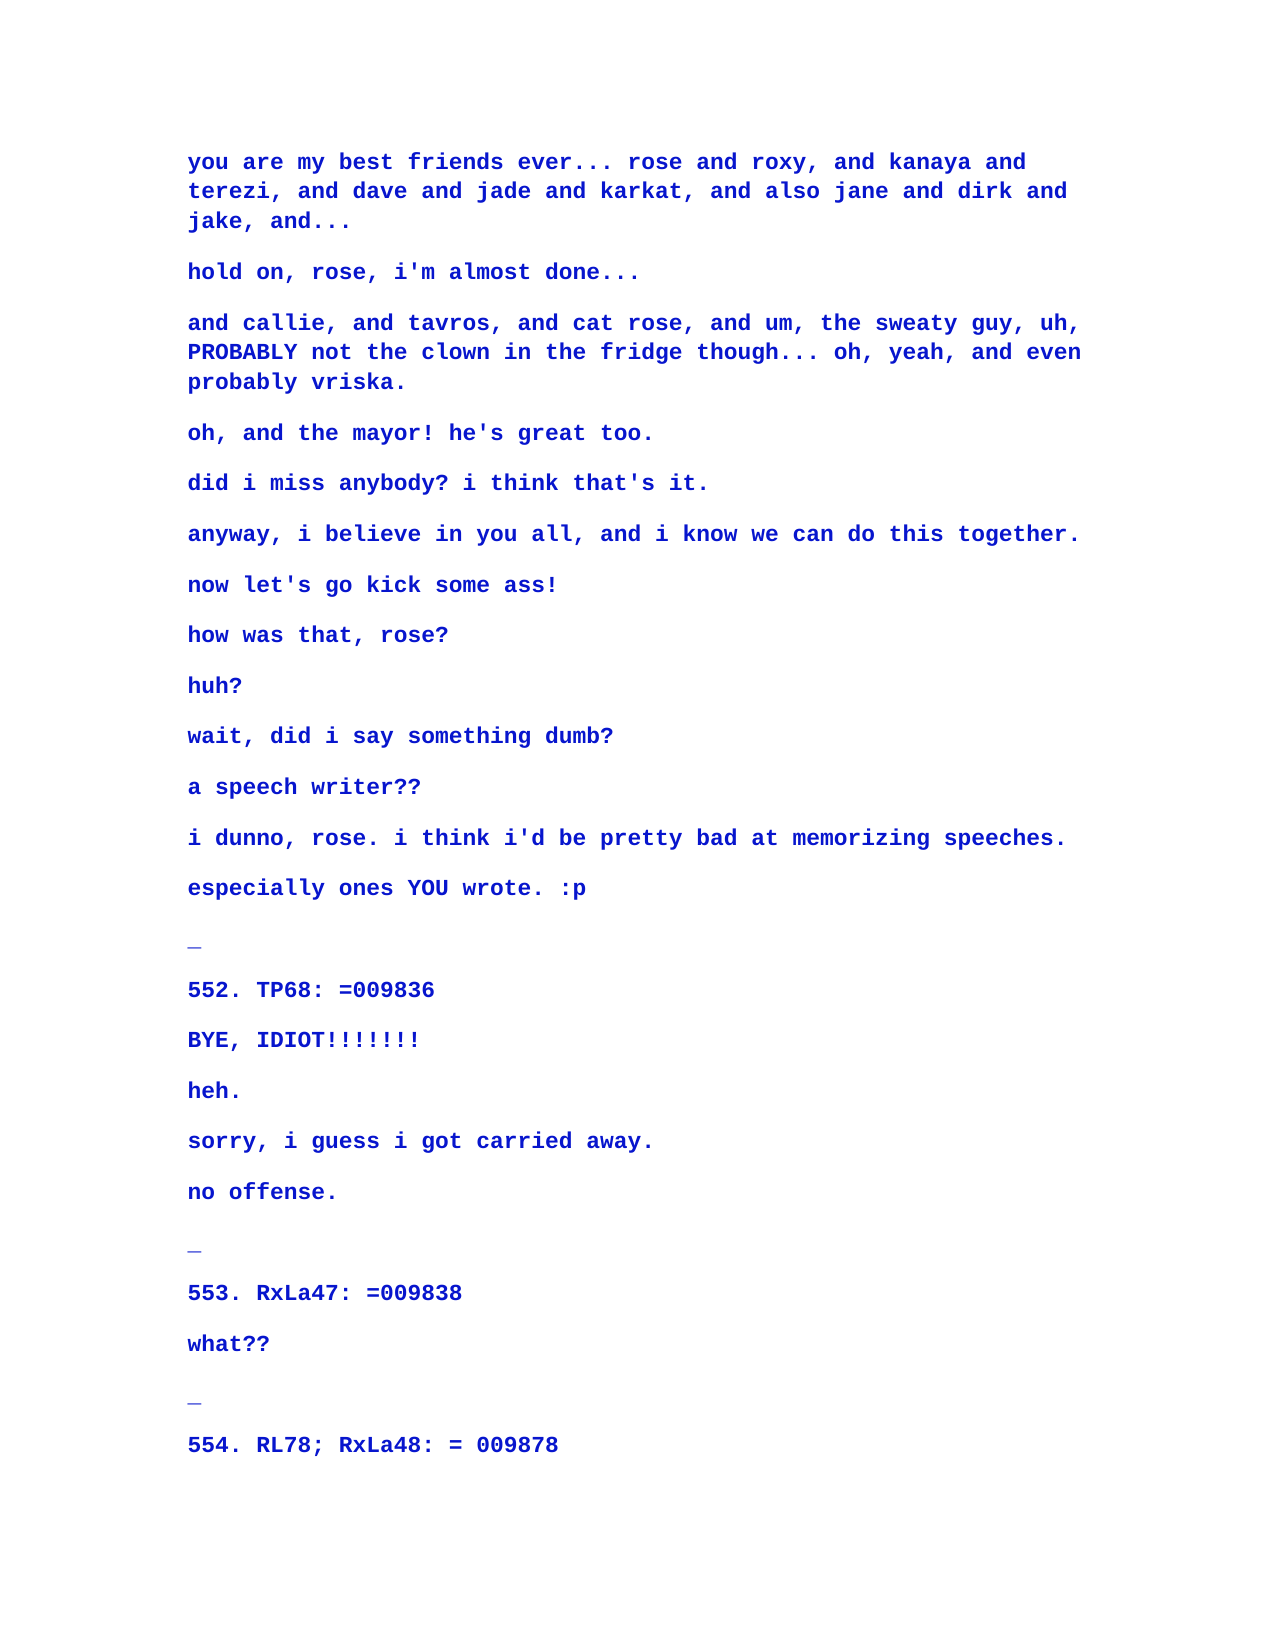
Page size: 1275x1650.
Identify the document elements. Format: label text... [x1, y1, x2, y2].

text 554. RL78; RxLa48: = 009878 [187, 1433, 1087, 1459]
text no offense. [187, 1180, 1087, 1206]
text what?? [187, 1332, 1087, 1358]
text oh, and the mayor! he's great too. [187, 421, 1087, 447]
text _ [187, 1231, 1087, 1257]
text now let's go kick some ass! [187, 573, 1087, 599]
text did i miss anybody? i think that's it. [187, 472, 1087, 498]
text wait, did i say something dumb? [187, 725, 1087, 751]
text heh. [187, 1079, 1087, 1105]
text how was that, rose? [187, 623, 1087, 649]
text 552. TP68: =009836 [187, 978, 1087, 1004]
text BYE, IDIOT!!!!!!! [187, 1028, 1087, 1054]
text sorry, i guess i got carried away. [187, 1130, 1087, 1156]
text and callie, and tavros, and cat rose, and um, the sweaty guy, uh, PROBABLY not the clown in the fridge though... oh, yeah, and even probably vriska. [187, 311, 1087, 396]
text anyway, i believe in you all, and i know we can do this together. [187, 522, 1087, 548]
text huh? [187, 674, 1087, 700]
text 553. RxLa47: =009838 [187, 1282, 1087, 1308]
text you are my best friends ever... rose and roxy, and kanaya and terezi, and dave and jade and karkat, and also jane and dirk and jake, and... [187, 150, 1087, 236]
text i dunno, rose. i think i'd be pretty bad at memorizing speeches. [187, 826, 1087, 852]
text a speech writer?? [187, 775, 1087, 801]
text especially ones YOU wrote. :p [187, 877, 1087, 903]
text _ [187, 927, 1087, 953]
text hold on, rose, i'm almost done... [187, 260, 1087, 286]
text _ [187, 1383, 1087, 1409]
